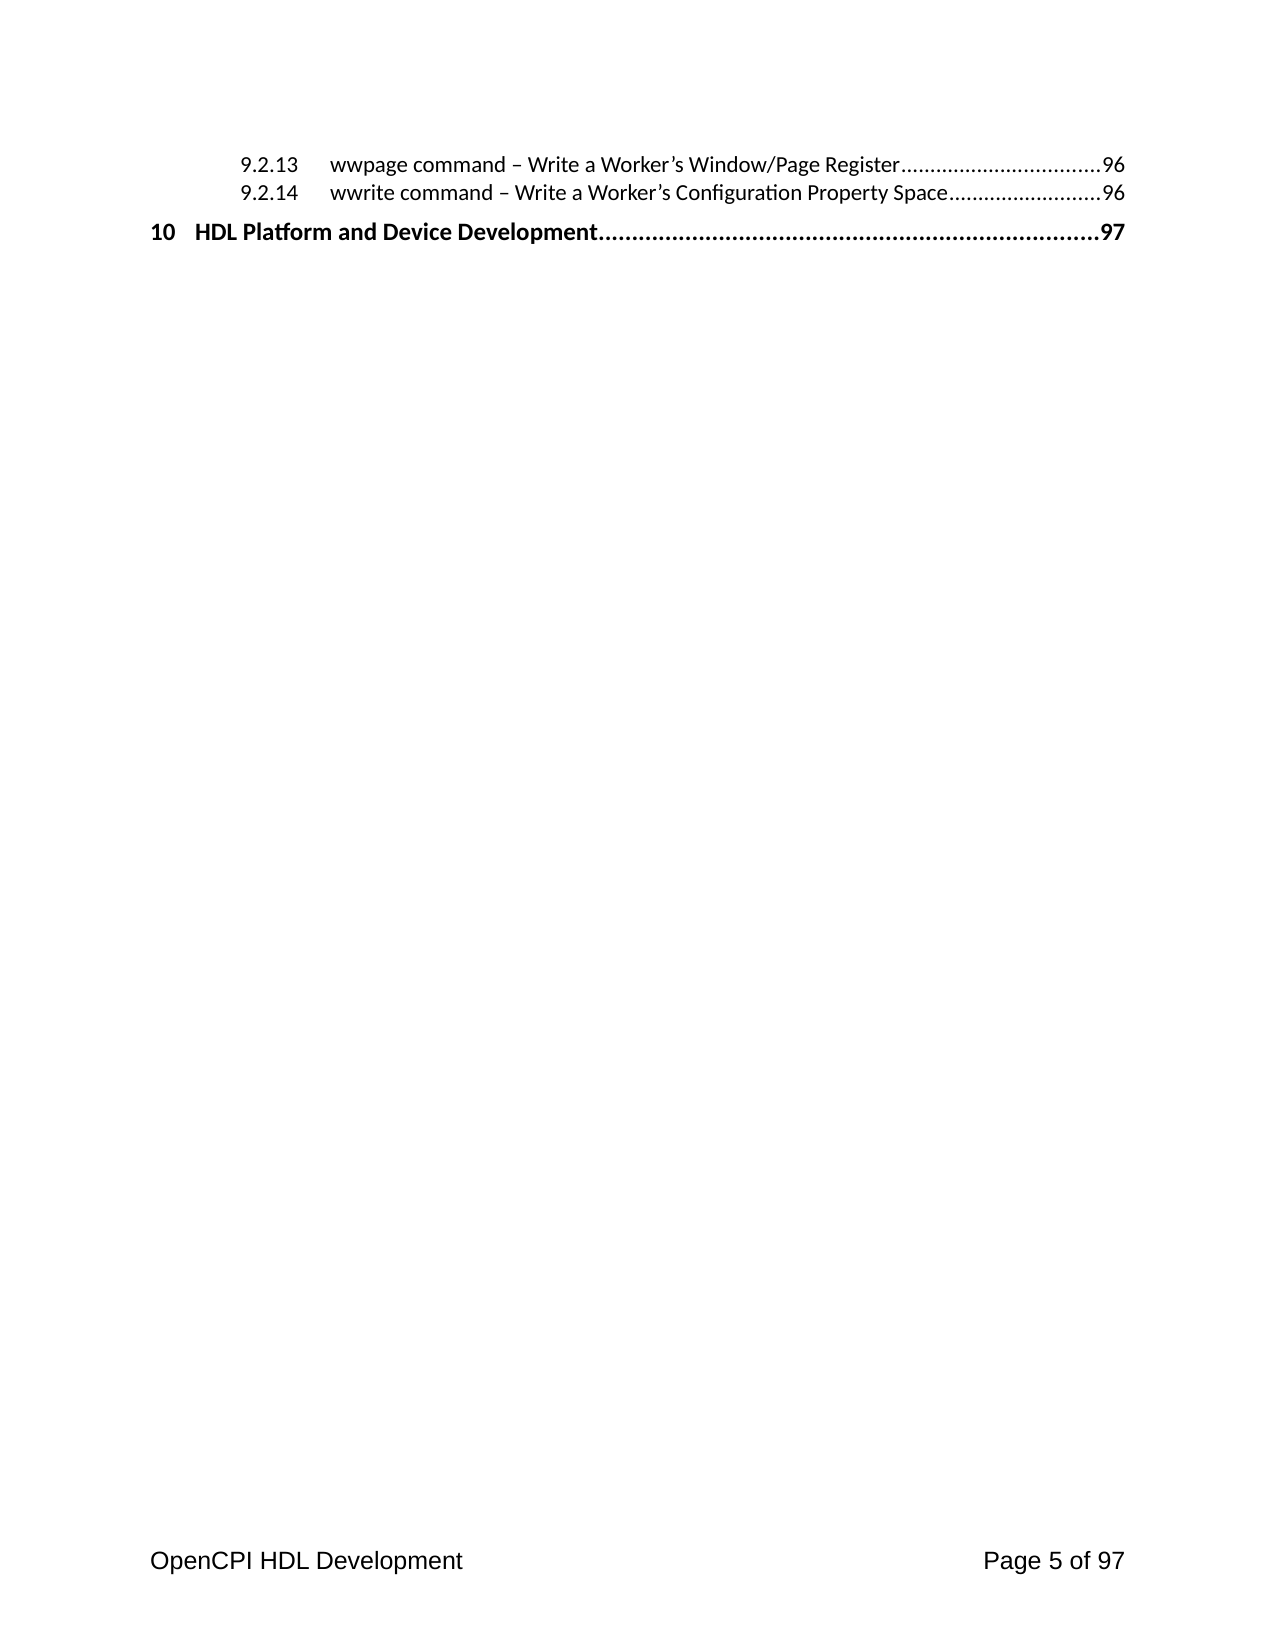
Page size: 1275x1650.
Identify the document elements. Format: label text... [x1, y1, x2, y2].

text 9.2.14 wwrite command – Write a Worker’s Configuration Property Space 96 [200, 178, 1125, 206]
text 10 HDL Platform and Device Development 97 [150, 217, 1125, 247]
text 9.2.13 wwpage command – Write a Worker’s Window/Page Register 96 [200, 150, 1125, 178]
